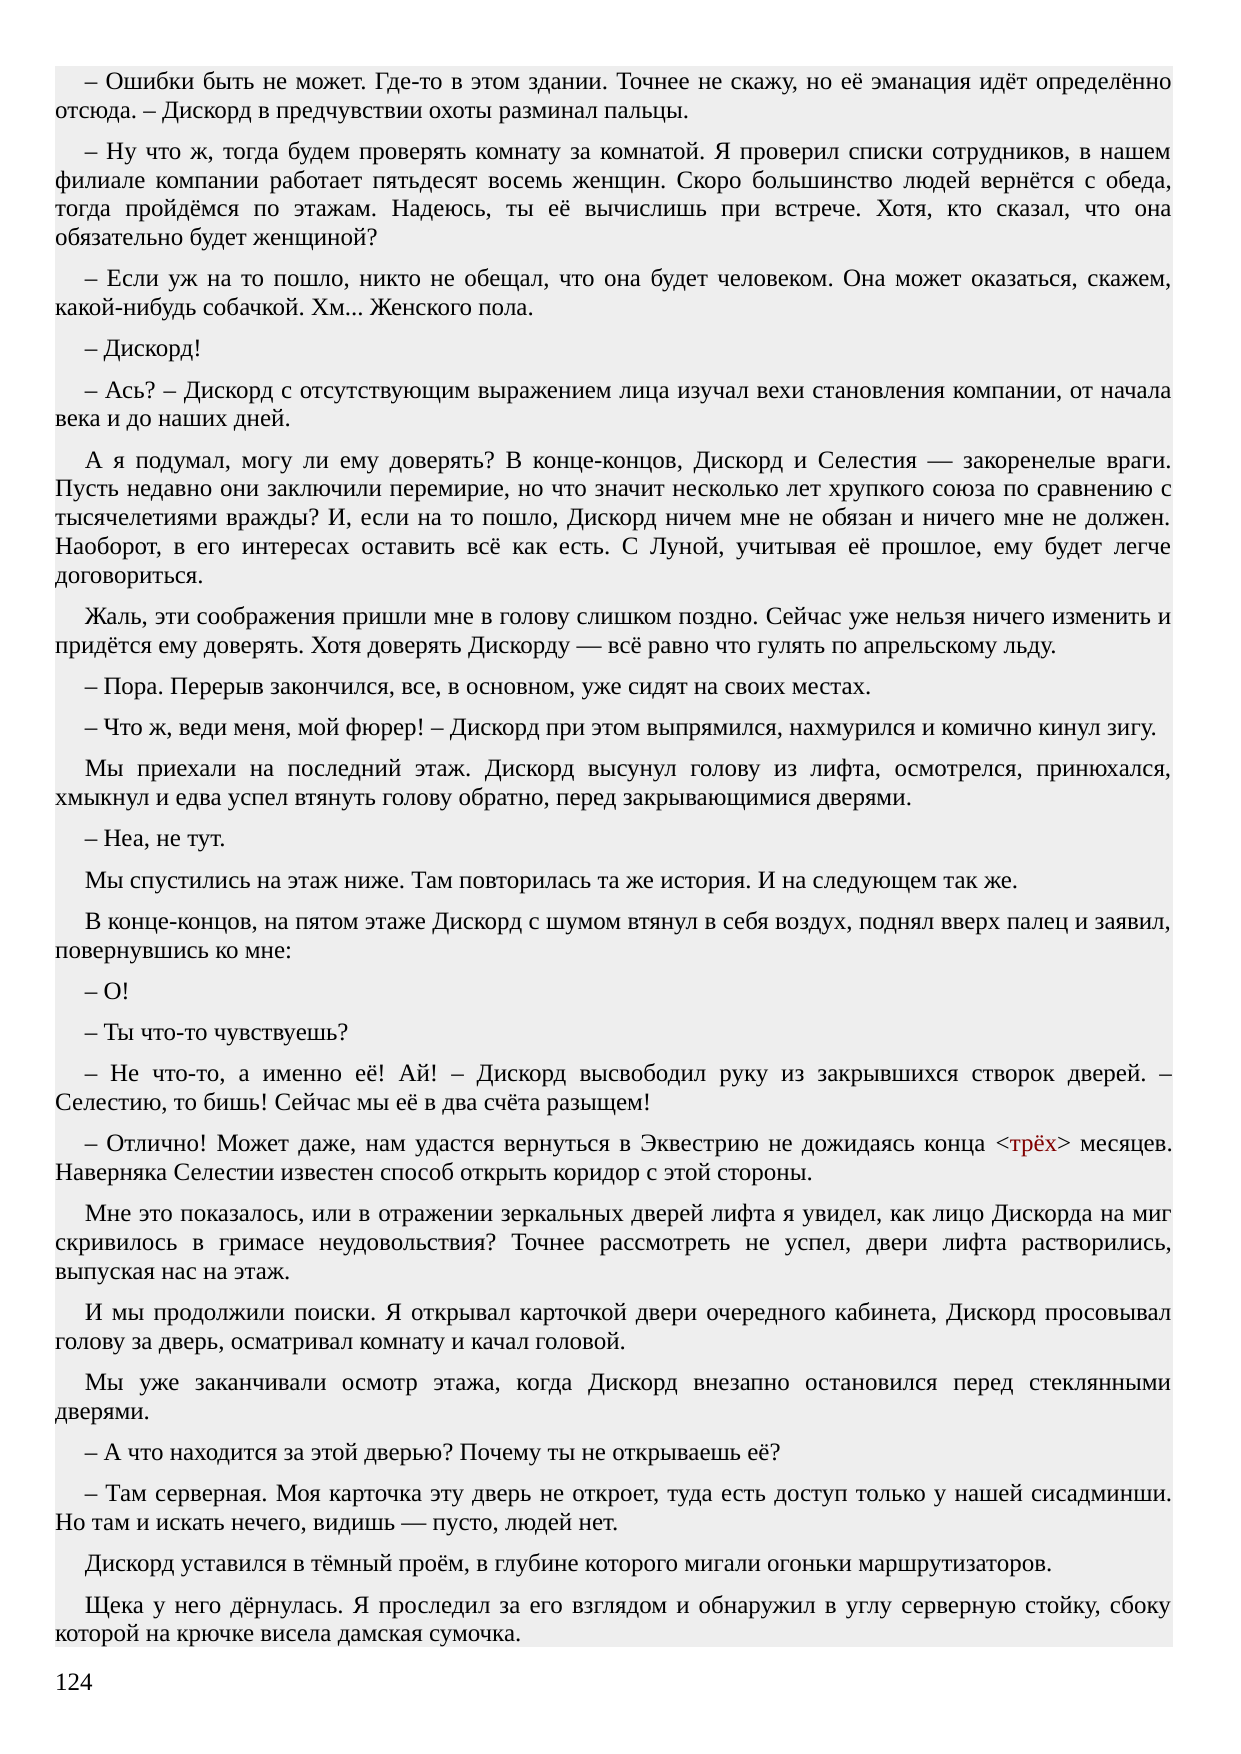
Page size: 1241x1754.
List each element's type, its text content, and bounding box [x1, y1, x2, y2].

text – Ась? – Дискорд с отсутствующим выражением лица изучал вехи становления компании, от начала века и до наших дней. [55, 375, 1173, 432]
text – Там серверная. Моя карточка эту дверь не откроет, туда есть доступ только у нашей сисадминши. Но там и искать нечего, видишь — пусто, людей нет. [55, 1478, 1173, 1536]
text – Неа, не тут. [55, 823, 1173, 852]
text Мне это показалось, или в отражении зеркальных дверей лифта я увидел, как лицо Дискорда на миг скривилось в гримасе неудовольствия? Точнее рассмотреть не успел, двери лифта растворились, выпуская нас на этаж. [55, 1198, 1173, 1285]
text – О! [55, 976, 1173, 1005]
text И мы продолжили поиски. Я открывал карточкой двери очередного кабинета, Дискорд просовывал голову за дверь, осматривал комнату и качал головой. [55, 1297, 1173, 1355]
text – Ну что ж, тогда будем проверять комнату за комнатой. Я проверил списки сотрудников, в нашем филиале компании работает пятьдесят восемь женщин. Скоро большинство людей вернётся с обеда, тогда пройдёмся по этажам. Надеюсь, ты её вычислишь при встрече. Хотя, кто сказал, что она обязательно будет женщиной? [55, 136, 1173, 251]
text – Пора. Перерыв закончился, все, в основном, уже сидят на своих местах. [55, 671, 1173, 700]
text Мы спустились на этаж ниже. Там повторилась та же история. И на следующем так же. [55, 865, 1173, 893]
text – Отлично! Может даже, нам удастся вернуться в Эквестрию не дожидаясь конца <трёх> месяцев. Наверняка Селестии известен способ открыть коридор с этой стороны. [55, 1128, 1173, 1186]
text – Ты что-то чувствуешь? [55, 1017, 1173, 1046]
text Жаль, эти соображения пришли мне в голову слишком поздно. Сейчас уже нельзя ничего изменить и придётся ему доверять. Хотя доверять Дискорду — всё равно что гулять по апрельскому льду. [55, 601, 1173, 658]
text – А что находится за этой дверью? Почему ты не открываешь её? [55, 1437, 1173, 1466]
text – Если уж на то пошло, никто не обещал, что она будет человеком. Она может оказаться, скажем, какой-нибудь собачкой. Хм... Женского пола. [55, 263, 1173, 321]
text Дискорд уставился в тёмный проём, в глубине которого мигали огоньки маршрутизаторов. [55, 1548, 1173, 1577]
text – Не что-то, а именно её! Ай! – Дискорд высвободил руку из закрывшихся створок дверей. – Селестию, то бишь! Сейчас мы её в два счёта разыщем! [55, 1058, 1173, 1116]
text – Что ж, веди меня, мой фюрер! – Дискорд при этом выпрямился, нахмурился и комично кинул зигу. [55, 712, 1173, 741]
text В конце-концов, на пятом этаже Дискорд с шумом втянул в себя воздух, поднял вверх палец и заявил, повернувшись ко мне: [55, 906, 1173, 963]
text А я подумал, могу ли ему доверять? В конце-концов, Дискорд и Селестия — закоренелые враги. Пусть недавно они заключили перемирие, но что значит несколько лет хрупкого союза по сравнению с тысячелетиями вражды? И, если на то пошло, Дискорд ничем мне не обязан и ничего мне не должен. Наоборот, в его интересах оставить всё как есть. С Луной, учитывая её прошлое, ему будет легче договориться. [55, 445, 1173, 588]
text Мы приехали на последний этаж. Дискорд высунул голову из лифта, осмотрелся, принюхался, хмыкнул и едва успел втянуть голову обратно, перед закрывающимися дверями. [55, 753, 1173, 811]
text Щека у него дёрнулась. Я проследил за его взглядом и обнаружил в углу серверную стойку, сбоку которой на крючке висела дамская сумочка. [55, 1590, 1173, 1647]
text Мы уже заканчивали осмотр этажа, когда Дискорд внезапно остановился перед стеклянными дверями. [55, 1367, 1173, 1425]
text – Дискорд! [55, 333, 1173, 362]
text – Ошибки быть не может. Где-то в этом здании. Точнее не скажу, но её эманация идёт определённо отсюда. – Дискорд в предчувствии охоты разминал пальцы. [55, 66, 1173, 123]
